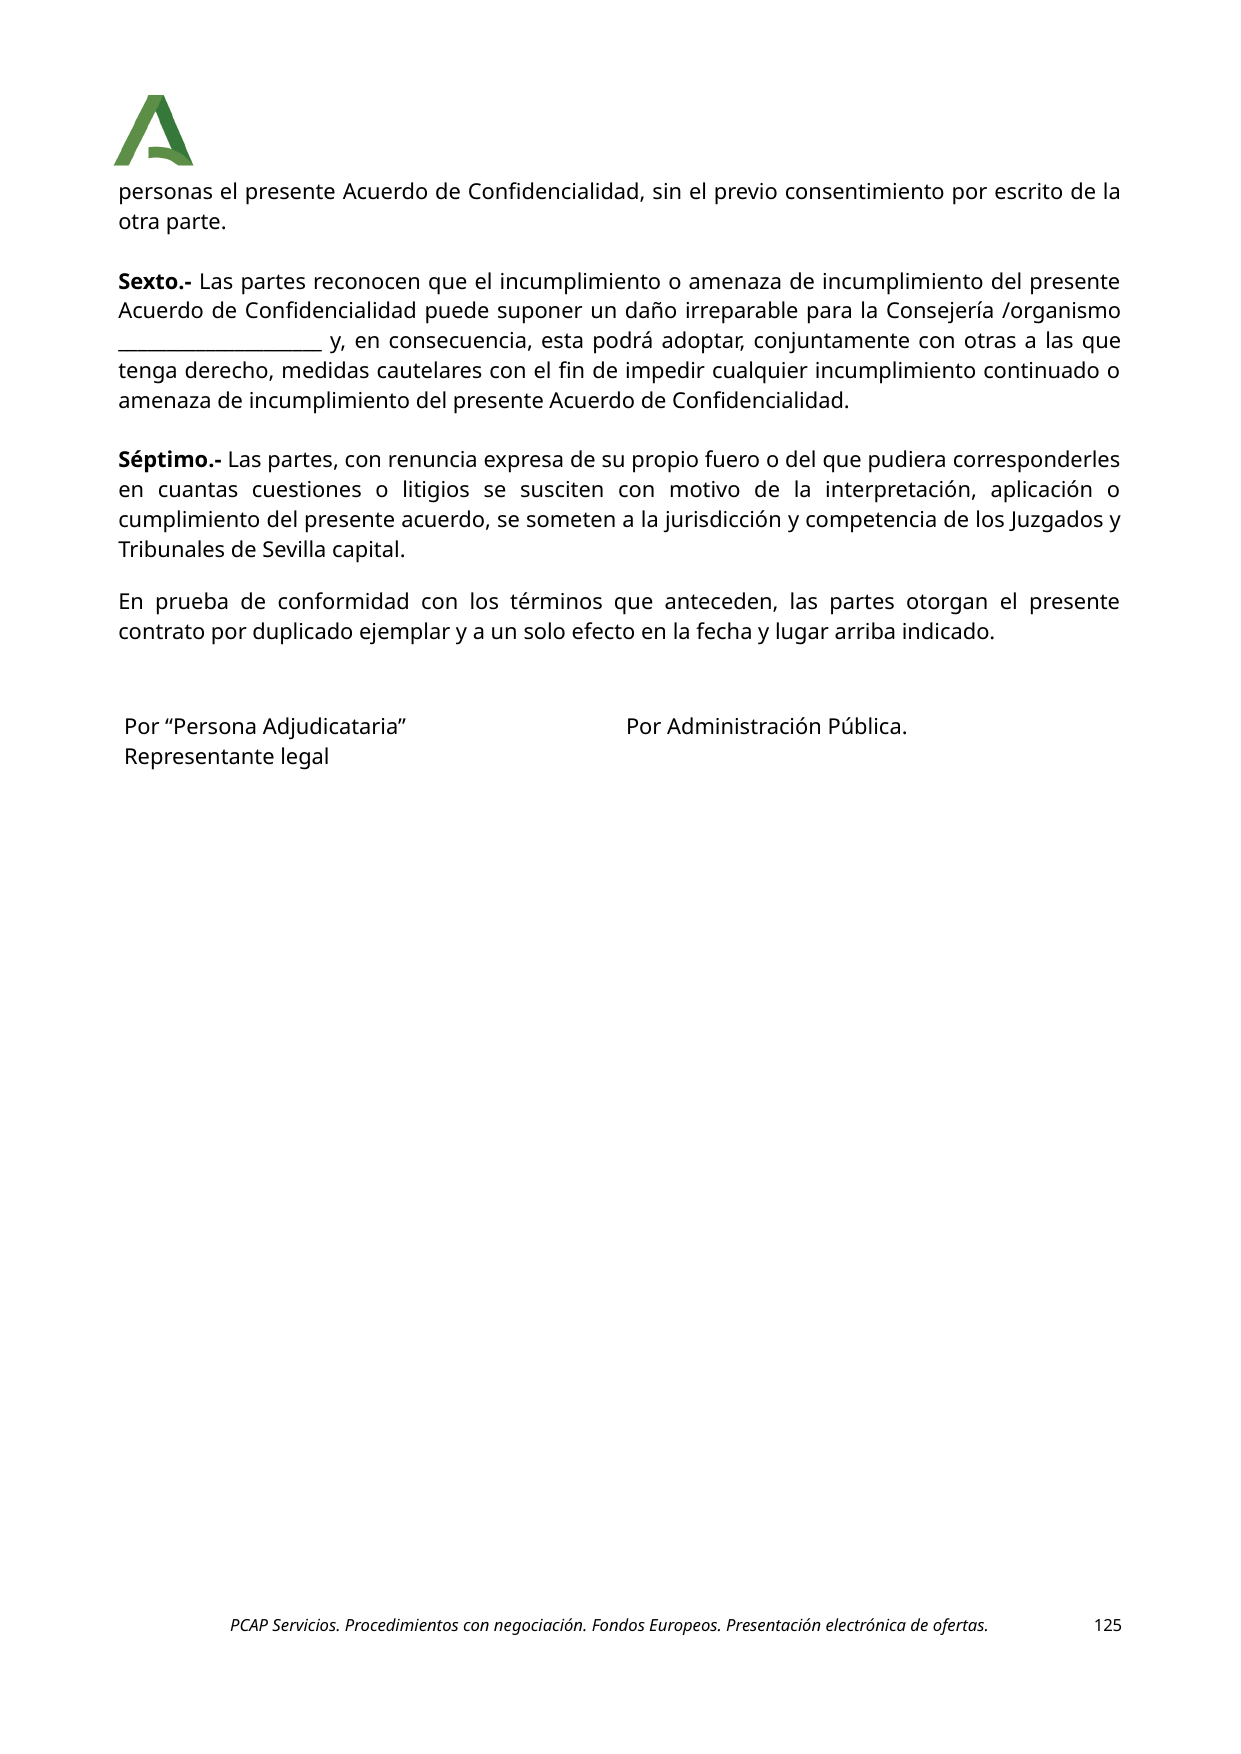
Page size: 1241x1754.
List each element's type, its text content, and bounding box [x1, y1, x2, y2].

text En prueba de conformidad con los términos que anteceden, las partes otorgan el presente contrato por duplicado ejemplar y a un solo efecto en la fecha y lugar arriba indicado. [118, 586, 1122, 646]
table_header Por Administración Pública. [620, 706, 1122, 777]
table_header Por “Persona Adjudicataria” Representante legal [118, 706, 620, 777]
text Sexto.- Las partes reconocen que el incumplimiento o amenaza de incumplimiento del presente Acuerdo de Confidencialidad puede suponer un daño irreparable para la Consejería /organismo _____________________ y, en consecuencia, esta podrá adoptar, conjuntamente con otras a las que tenga derecho, medidas cautelares con el fin de impedir cualquier incumplimiento continuado o amenaza de incumplimiento del presente Acuerdo de Confidencialidad. [118, 266, 1122, 415]
text Séptimo.- Las partes, con renuncia expresa de su propio fuero o del que pudiera corresponderles en cuantas cuestiones o litigios se susciten con motivo de la interpretación, aplicación o cumplimiento del presente acuerdo, se someten a la jurisdicción y competencia de los Juzgados y Tribunales de Sevilla capital. [118, 444, 1122, 564]
picture [109, 91, 198, 170]
text personas el presente Acuerdo de Confidencialidad, sin el previo consentimiento por escrito de la otra parte. [118, 176, 1122, 236]
